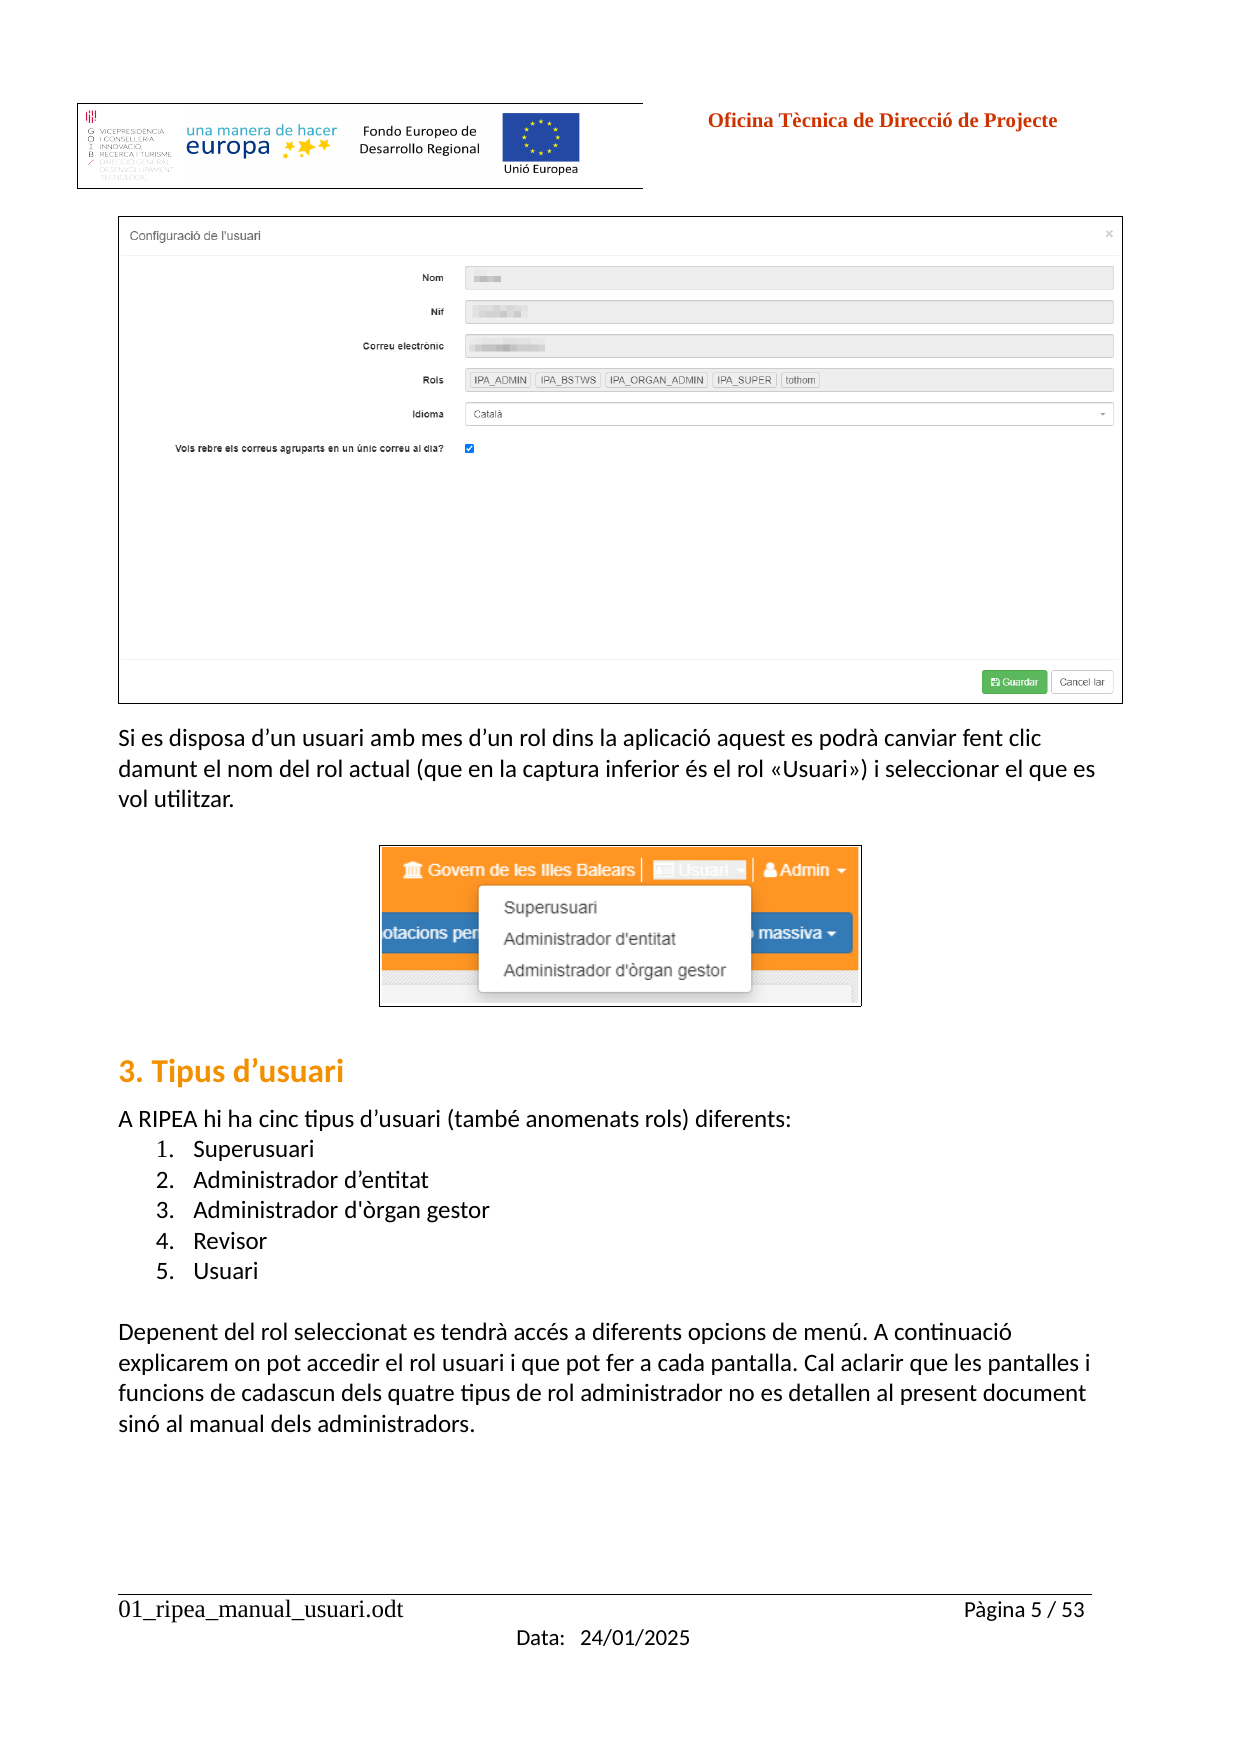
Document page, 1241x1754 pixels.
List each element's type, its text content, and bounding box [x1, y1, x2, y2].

text A RIPEA hi ha cinc tipus d’usuari (també anomenats rols) diferents: [118, 1103, 1122, 1133]
picture [184, 108, 585, 182]
list Administrador d'òrgan gestor [156, 1194, 1122, 1225]
list Superusuari [156, 1133, 1122, 1164]
picture [121, 219, 1119, 701]
text Depenent del rol seleccionat es tendrà accés a diferents opcions de menú. A continuació explicarem on pot accedir el rol usuari i que pot fer a cada pantalla. Cal aclarir que les pantalles i funcions de cadascun dels quatre tipus de rol administrador no es detallen al present document sinó al manual dels administradors. [118, 1316, 1122, 1438]
list Revisor [156, 1225, 1122, 1255]
list Administrador d’entitat [156, 1164, 1122, 1194]
picture [381, 847, 859, 1003]
text Si es disposa d’un usuari amb mes d’un rol dins la aplicació aquest es podrà canviar fent clic damunt el nom del rol actual (que en la captura inferior és el rol «Usuari») i seleccionar el que es vol utilitzar. [118, 722, 1122, 814]
list Usuari [156, 1255, 1122, 1286]
picture [82, 108, 178, 182]
subtitle 3. Tipus d’usuari [118, 1049, 1122, 1090]
